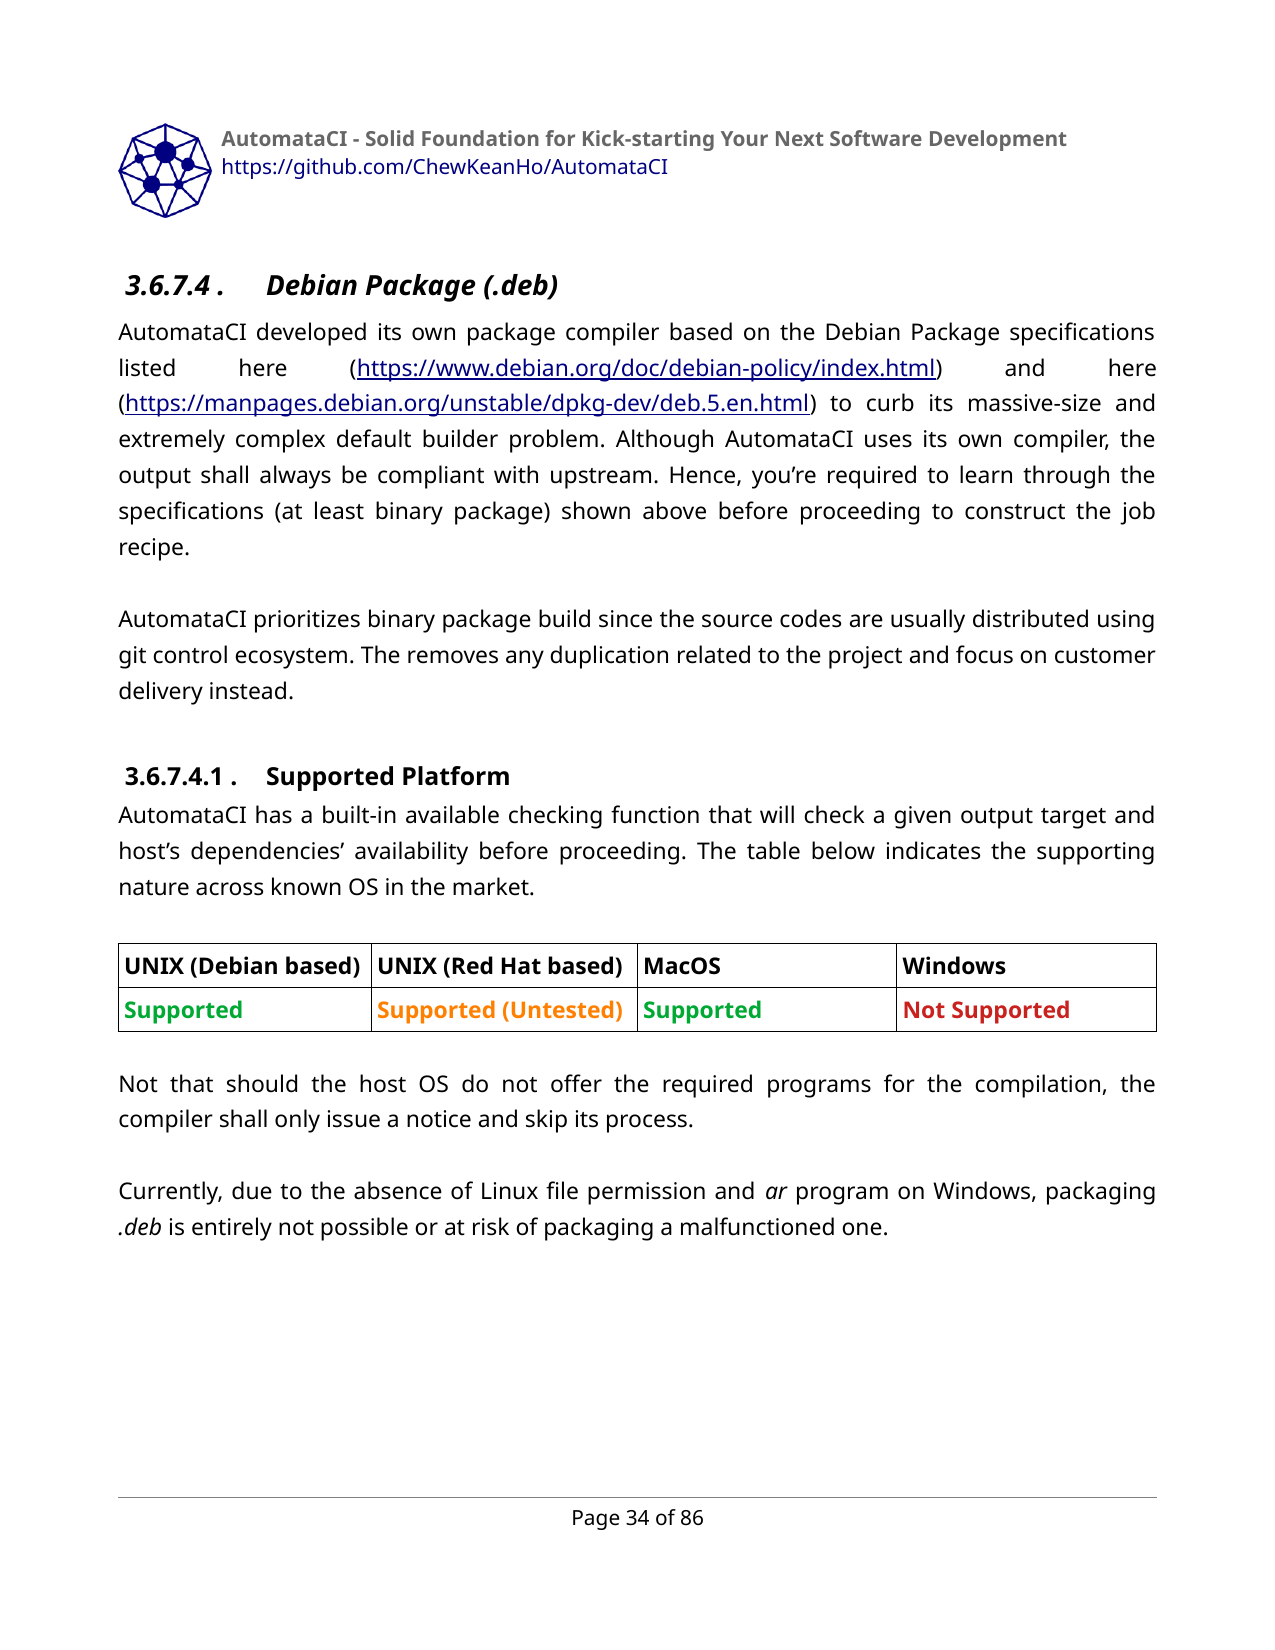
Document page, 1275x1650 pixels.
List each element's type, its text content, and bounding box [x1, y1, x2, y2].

text AutomataCI developed its own package compiler based on the Debian Package specifications listed here (https://www.debian.org/doc/debian-policy/index.html) and here (https://manpages.debian.org/unstable/dpkg-dev/deb.5.en.html) to curb its massive-size and extremely complex default builder problem. Although AutomataCI uses its own compiler, the output shall always be compliant with upstream. Hence, you’re required to learn through the specifications (at least binary package) shown above before proceeding to construct the job recipe. [118, 316, 1157, 562]
table_cell Not Supported [897, 988, 1156, 1031]
table_header MacOS [638, 944, 896, 987]
picture [118, 123, 212, 218]
subtitle Debian Package (.deb) [118, 265, 1157, 303]
text Currently, due to the absence of Linux file permission and ar program on Windows, packaging .deb is entirely not possible or at risk of packaging a malfunctioned one. [118, 1175, 1157, 1242]
table_header UNIX (Debian based) [119, 944, 371, 987]
table_cell Supported [119, 988, 371, 1031]
table_cell Supported (Untested) [372, 988, 637, 1031]
table_header Windows [897, 944, 1156, 987]
table_header UNIX (Red Hat based) [372, 944, 637, 987]
table_cell Supported [638, 988, 896, 1031]
text Not that should the host OS do not offer the required programs for the compilation, the compiler shall only issue a notice and skip its process. [118, 1067, 1157, 1135]
text AutomataCI has a built-in available checking function that will check a given output target and host’s dependencies’ availability before proceeding. The table below indicates the supporting nature across known OS in the market. [118, 799, 1157, 902]
text AutomataCI prioritizes binary package build since the source codes are usually distributed using git control ecosystem. The removes any duplication related to the project and focus on customer delivery instead. [118, 603, 1157, 706]
subtitle Supported Platform [118, 759, 1157, 793]
